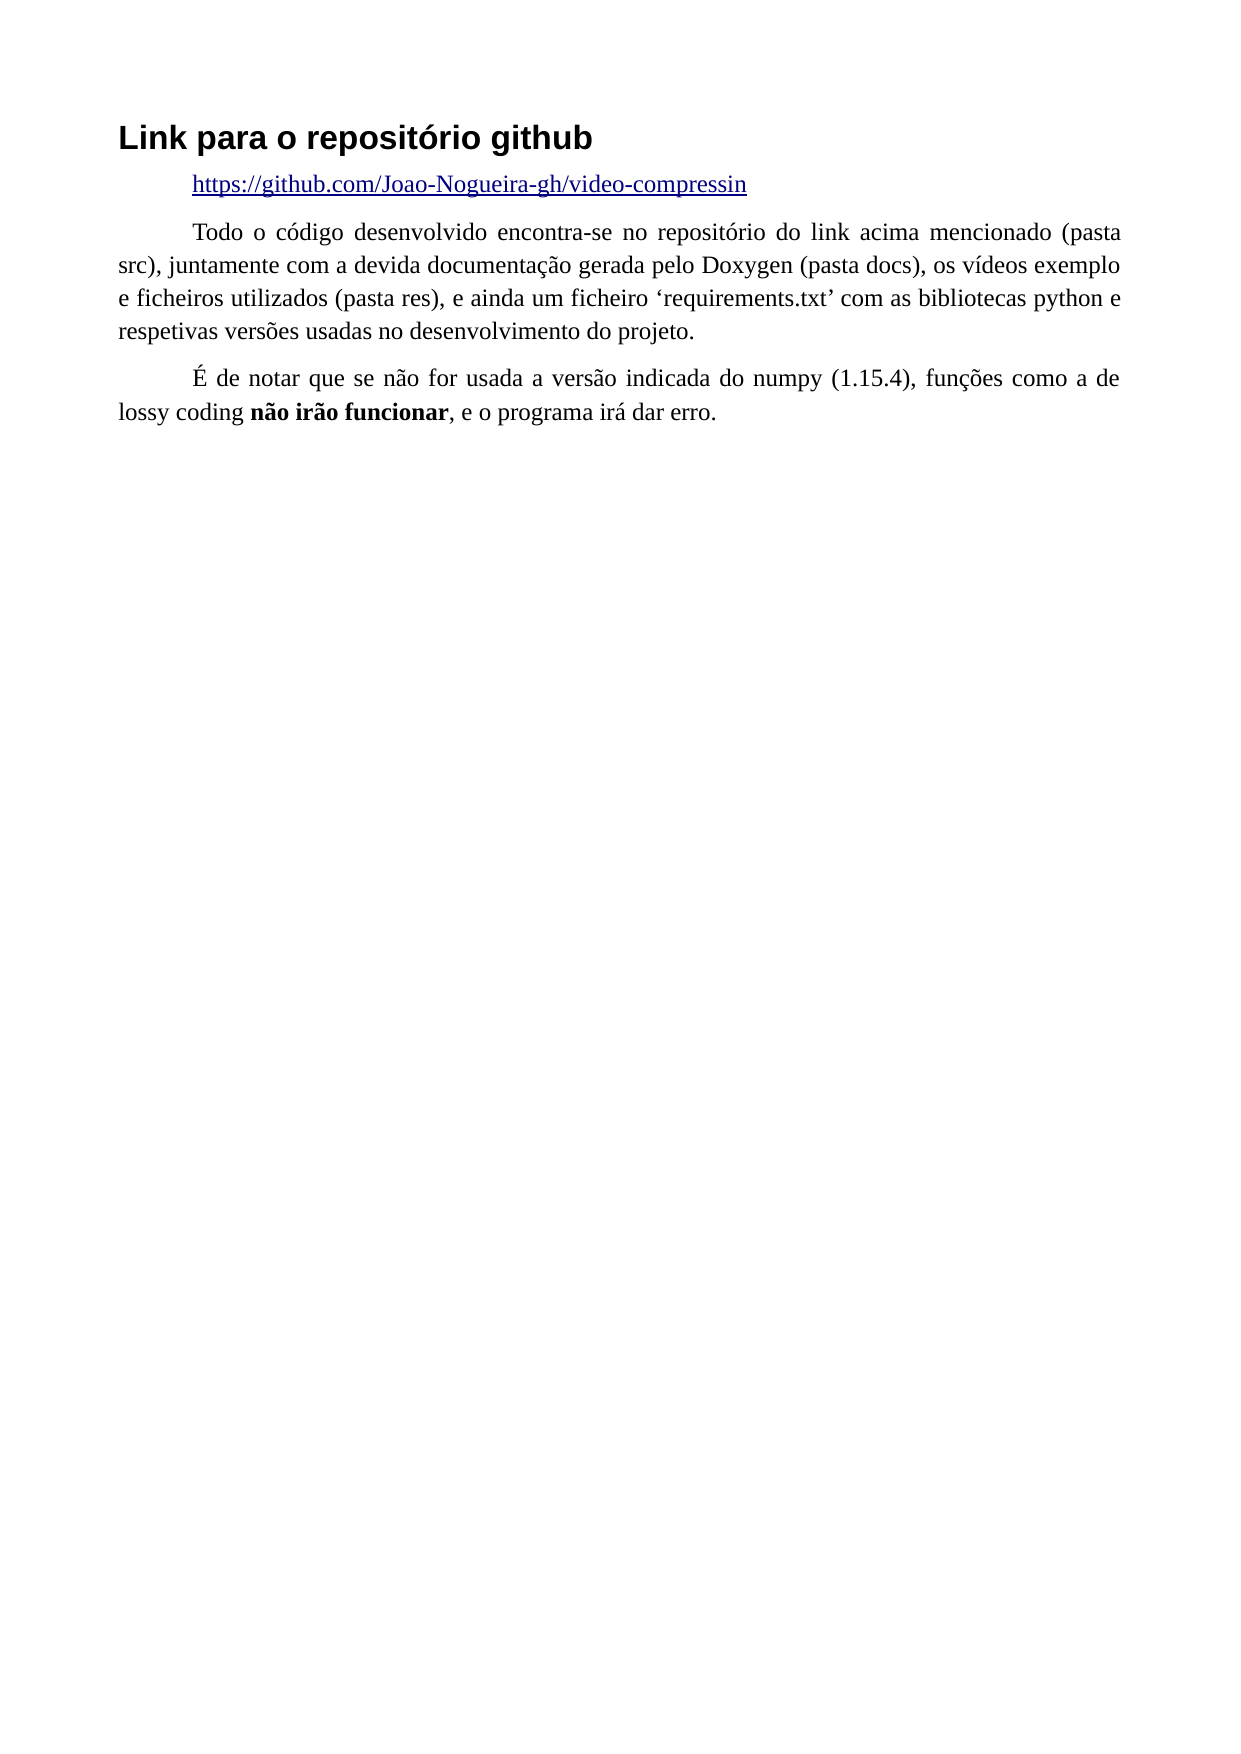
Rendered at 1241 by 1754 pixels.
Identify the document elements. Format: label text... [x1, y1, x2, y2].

text https://github.com/Joao-Nogueira-gh/video-compressin [118, 169, 1122, 198]
subtitle Link para o repositório github [118, 118, 1122, 157]
text Todo o código desenvolvido encontra-se no repositório do link acima mencionado (pasta src), juntamente com a devida documentação gerada pelo Doxygen (pasta docs), os vídeos exemplo e ficheiros utilizados (pasta res), e ainda um ficheiro ‘requirements.txt’ com as bibliotecas python e respetivas versões usadas no desenvolvimento do projeto. [118, 217, 1122, 345]
text É de notar que se não for usada a versão indicada do numpy (1.15.4), funções como a de lossy coding não irão funcionar, e o programa irá dar erro. [118, 363, 1122, 425]
